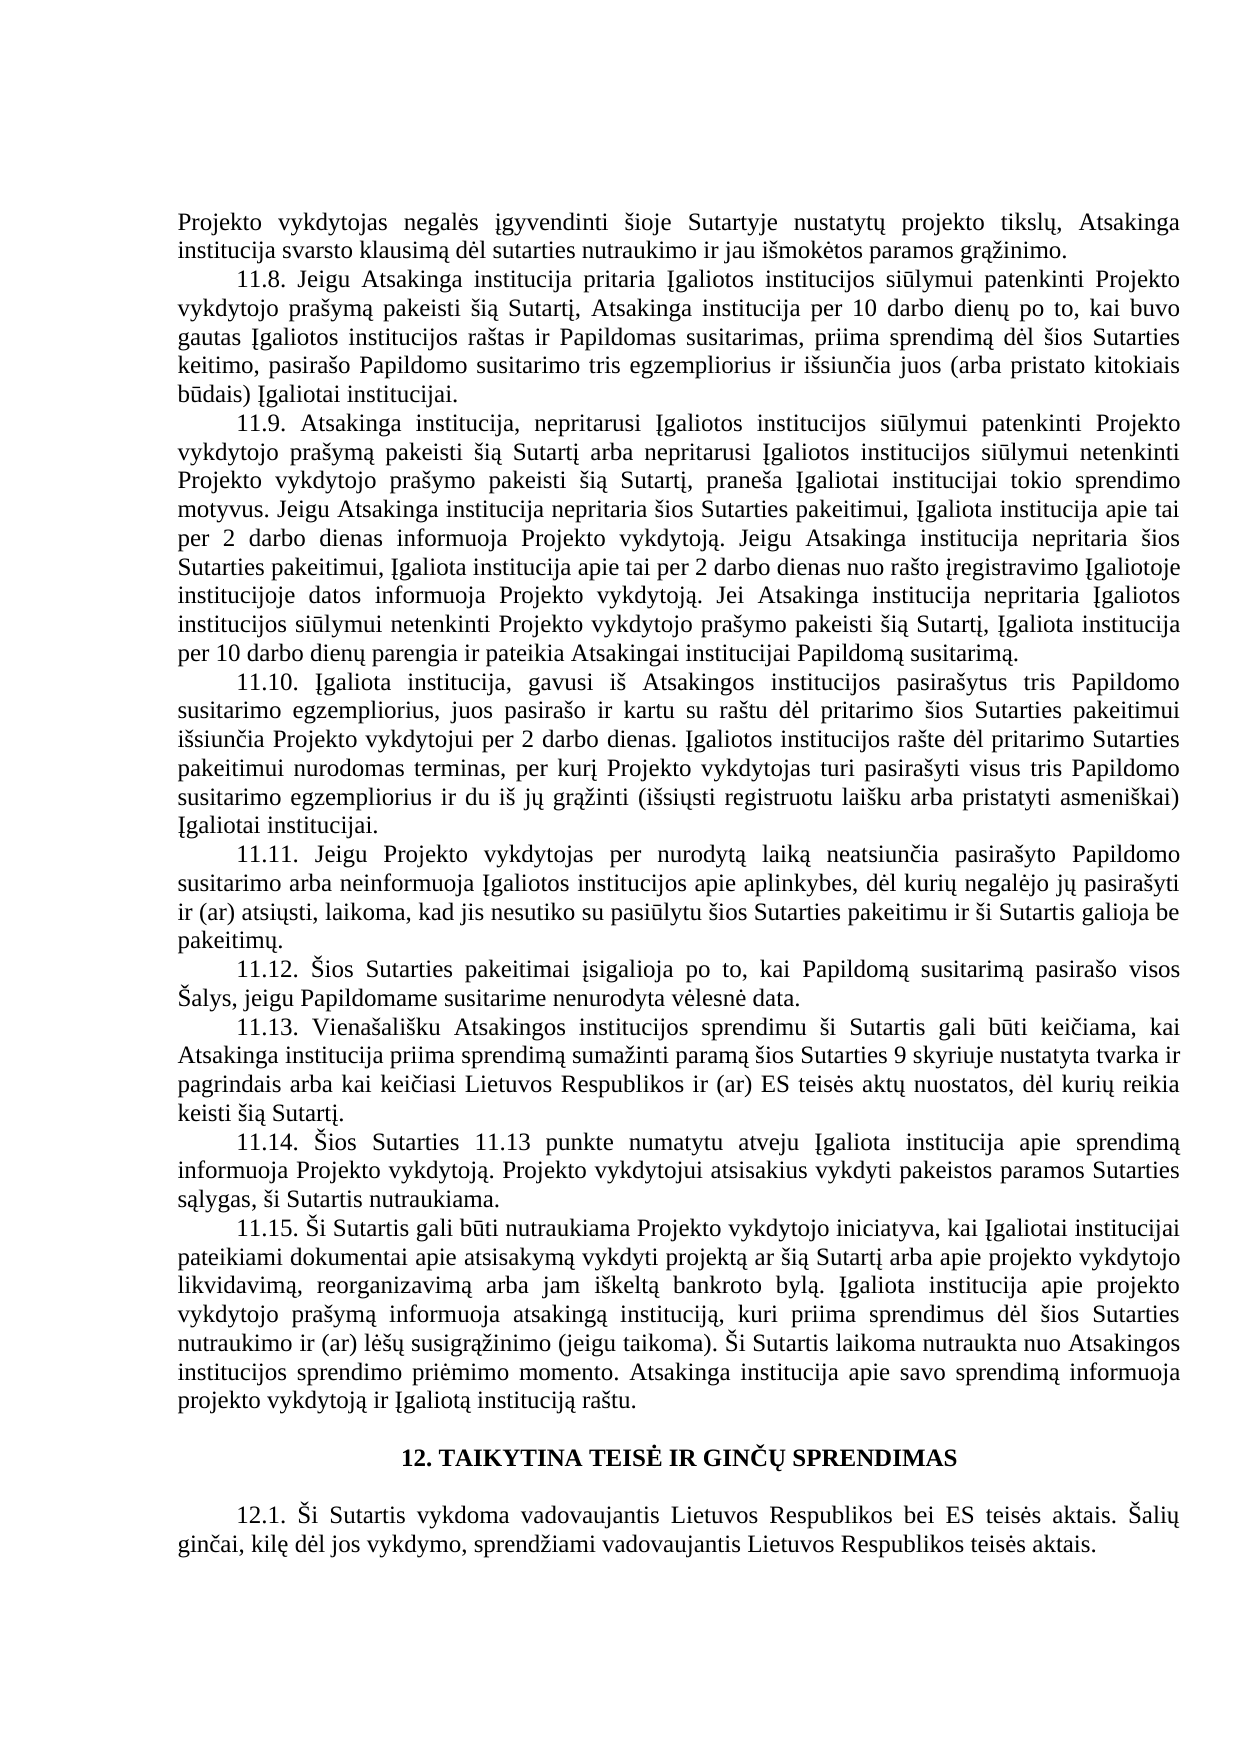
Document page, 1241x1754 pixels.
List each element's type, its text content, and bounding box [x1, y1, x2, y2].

text 11.14. Šios Sutarties 11.13 punkte numatytu atveju Įgaliota institucija apie sprendimą informuoja Projekto vykdytoją. Projekto vykdytojui atsisakius vykdyti pakeistos paramos Sutarties sąlygas, ši Sutartis nutraukiama. [177, 1127, 1181, 1213]
text 12.1. Ši Sutartis vykdoma vadovaujantis Lietuvos Respublikos bei ES teisės aktais. Šalių ginčai, kilę dėl jos vykdymo, sprendžiami vadovaujantis Lietuvos Respublikos teisės aktais. [177, 1500, 1181, 1558]
text 11.8. Jeigu Atsakinga institucija pritaria Įgaliotos institucijos siūlymui patenkinti Projekto vykdytojo prašymą pakeisti šią Sutartį, Atsakinga institucija per 10 darbo dienų po to, kai buvo gautas Įgaliotos institucijos raštas ir Papildomas susitarimas, priima sprendimą dėl šios Sutarties keitimo, pasirašo Papildomo susitarimo tris egzempliorius ir išsiunčia juos (arba pristato kitokiais būdais) Įgaliotai institucijai. [177, 264, 1181, 408]
text 11.13. Vienašališku Atsakingos institucijos sprendimu ši Sutartis gali būti keičiama, kai Atsakinga institucija priima sprendimą sumažinti paramą šios Sutarties 9 skyriuje nustatyta tvarka ir pagrindais arba kai keičiasi Lietuvos Respublikos ir (ar) ES teisės aktų nuostatos, dėl kurių reikia keisti šią Sutartį. [177, 1012, 1181, 1127]
text 11.10. Įgaliota institucija, gavusi iš Atsakingos institucijos pasirašytus tris Papildomo susitarimo egzempliorius, juos pasirašo ir kartu su raštu dėl pritarimo šios Sutarties pakeitimui išsiunčia Projekto vykdytojui per 2 darbo dienas. Įgaliotos institucijos rašte dėl pritarimo Sutarties pakeitimui nurodomas terminas, per kurį Projekto vykdytojas turi pasirašyti visus tris Papildomo susitarimo egzempliorius ir du iš jų grąžinti (išsiųsti registruotu laišku arba pristatyti asmeniškai) Įgaliotai institucijai. [177, 667, 1181, 839]
text 11.15. Ši Sutartis gali būti nutraukiama Projekto vykdytojo iniciatyva, kai Įgaliotai institucijai pateikiami dokumentai apie atsisakymą vykdyti projektą ar šią Sutartį arba apie projekto vykdytojo likvidavimą, reorganizavimą arba jam iškeltą bankroto bylą. Įgaliota institucija apie projekto vykdytojo prašymą informuoja atsakingą instituciją, kuri priima sprendimus dėl šios Sutarties nutraukimo ir (ar) lėšų susigrąžinimo (jeigu taikoma). Ši Sutartis laikoma nutraukta nuo Atsakingos institucijos sprendimo priėmimo momento. Atsakinga institucija apie savo sprendimą informuoja projekto vykdytoją ir Įgaliotą instituciją raštu. [177, 1213, 1181, 1414]
text 12. TAIKYTINA TEISĖ IR GINČŲ SPRENDIMAS [177, 1443, 1181, 1472]
text 11.9. Atsakinga institucija, nepritarusi Įgaliotos institucijos siūlymui patenkinti Projekto vykdytojo prašymą pakeisti šią Sutartį arba nepritarusi Įgaliotos institucijos siūlymui netenkinti Projekto vykdytojo prašymo pakeisti šią Sutartį, praneša Įgaliotai institucijai tokio sprendimo motyvus. Jeigu Atsakinga institucija nepritaria šios Sutarties pakeitimui, Įgaliota institucija apie tai per 2 darbo dienas informuoja Projekto vykdytoją. Jeigu Atsakinga institucija nepritaria šios Sutarties pakeitimui, Įgaliota institucija apie tai per 2 darbo dienas nuo rašto įregistravimo Įgaliotoje institucijoje datos informuoja Projekto vykdytoją. Jei Atsakinga institucija nepritaria Įgaliotos institucijos siūlymui netenkinti Projekto vykdytojo prašymo pakeisti šią Sutartį, Įgaliota institucija per 10 darbo dienų parengia ir pateikia Atsakingai institucijai Papildomą susitarimą. [177, 408, 1181, 667]
text 11.12. Šios Sutarties pakeitimai įsigalioja po to, kai Papildomą susitarimą pasirašo visos Šalys, jeigu Papildomame susitarime nenurodyta vėlesnė data. [177, 954, 1181, 1012]
text 11.11. Jeigu Projekto vykdytojas per nurodytą laiką neatsiunčia pasirašyto Papildomo susitarimo arba neinformuoja Įgaliotos institucijos apie aplinkybes, dėl kurių negalėjo jų pasirašyti ir (ar) atsiųsti, laikoma, kad jis nesutiko su pasiūlytu šios Sutarties pakeitimu ir ši Sutartis galioja be pakeitimų. [177, 839, 1181, 954]
text Projekto vykdytojas negalės įgyvendinti šioje Sutartyje nustatytų projekto tikslų, Atsakinga institucija svarsto klausimą dėl sutarties nutraukimo ir jau išmokėtos paramos grąžinimo. [177, 207, 1181, 264]
